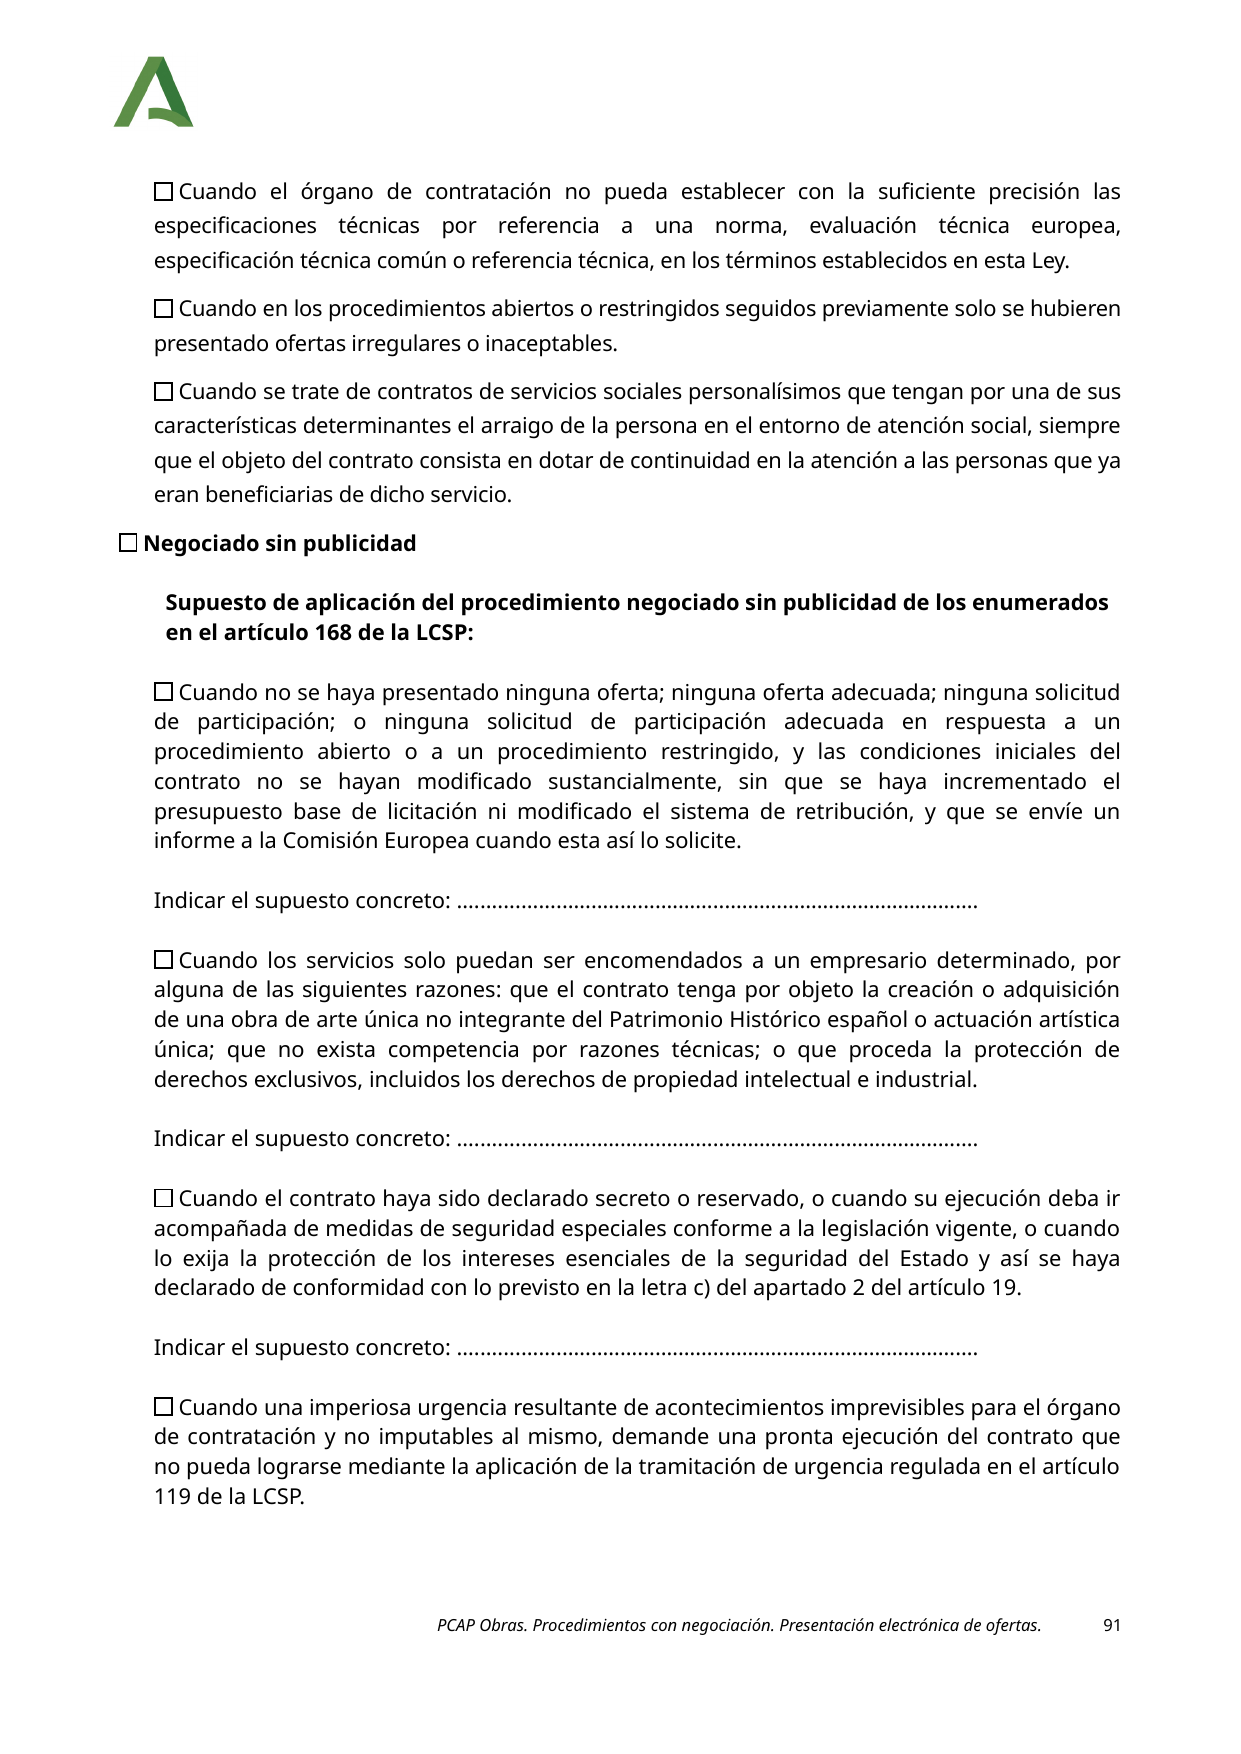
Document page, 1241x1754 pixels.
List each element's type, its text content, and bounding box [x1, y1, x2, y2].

text Cuando el órgano de contratación no pueda establecer con la suficiente precisión las especificaciones técnicas por referencia a una norma, evaluación técnica europea, especificación técnica común o referencia técnica, en los términos establecidos en esta Ley. [153, 176, 1122, 274]
text Indicar el supuesto concreto: ….…............…...……....………..…….………………………………. [153, 885, 1122, 915]
text Cuando el contrato haya sido declarado secreto o reservado, o cuando su ejecución deba ir acompañada de medidas de seguridad especiales conforme a la legislación vigente, o cuando lo exija la protección de los intereses esenciales de la seguridad del Estado y así se haya declarado de conformidad con lo previsto en la letra c) del apartado 2 del artículo 19. [153, 1183, 1122, 1302]
picture [109, 52, 198, 131]
text Cuando no se haya presentado ninguna oferta; ninguna oferta adecuada; ninguna solicitud de participación; o ninguna solicitud de participación adecuada en respuesta a un procedimiento abierto o a un procedimiento restringido, y las condiciones iniciales del contrato no se hayan modificado sustancialmente, sin que se haya incrementado el presupuesto base de licitación ni modificado el sistema de retribución, y que se envíe un informe a la Comisión Europea cuando esta así lo solicite. [153, 677, 1122, 855]
text Negociado sin publicidad [118, 528, 1122, 557]
text Supuesto de aplicación del procedimiento negociado sin publicidad de los enumerados en el artículo 168 de la LCSP: [165, 587, 1122, 647]
text Indicar el supuesto concreto: ….…............…...……....………..…….………………………………. [153, 1332, 1122, 1362]
text Cuando los servicios solo puedan ser encomendados a un empresario determinado, por alguna de las siguientes razones: que el contrato tenga por objeto la creación o adquisición de una obra de arte única no integrante del Patrimonio Histórico español o actuación artística única; que no exista competencia por razones técnicas; o que proceda la protección de derechos exclusivos, incluidos los derechos de propiedad intelectual e industrial. [153, 945, 1122, 1094]
text Cuando en los procedimientos abiertos o restringidos seguidos previamente solo se hubieren presentado ofertas irregulares o inaceptables. [153, 293, 1122, 357]
text Cuando se trate de contratos de servicios sociales personalísimos que tengan por una de sus características determinantes el arraigo de la persona en el entorno de atención social, siempre que el objeto del contrato consista en dotar de continuidad en la atención a las personas que ya eran beneficiarias de dicho servicio. [153, 376, 1122, 509]
text Indicar el supuesto concreto: ….…............…...……....………..…….………………………………. [153, 1123, 1122, 1153]
text Cuando una imperiosa urgencia resultante de acontecimientos imprevisibles para el órgano de contratación y no imputables al mismo, demande una pronta ejecución del contrato que no pueda lograrse mediante la aplicación de la tramitación de urgencia regulada en el artículo 119 de la LCSP. [153, 1392, 1122, 1511]
